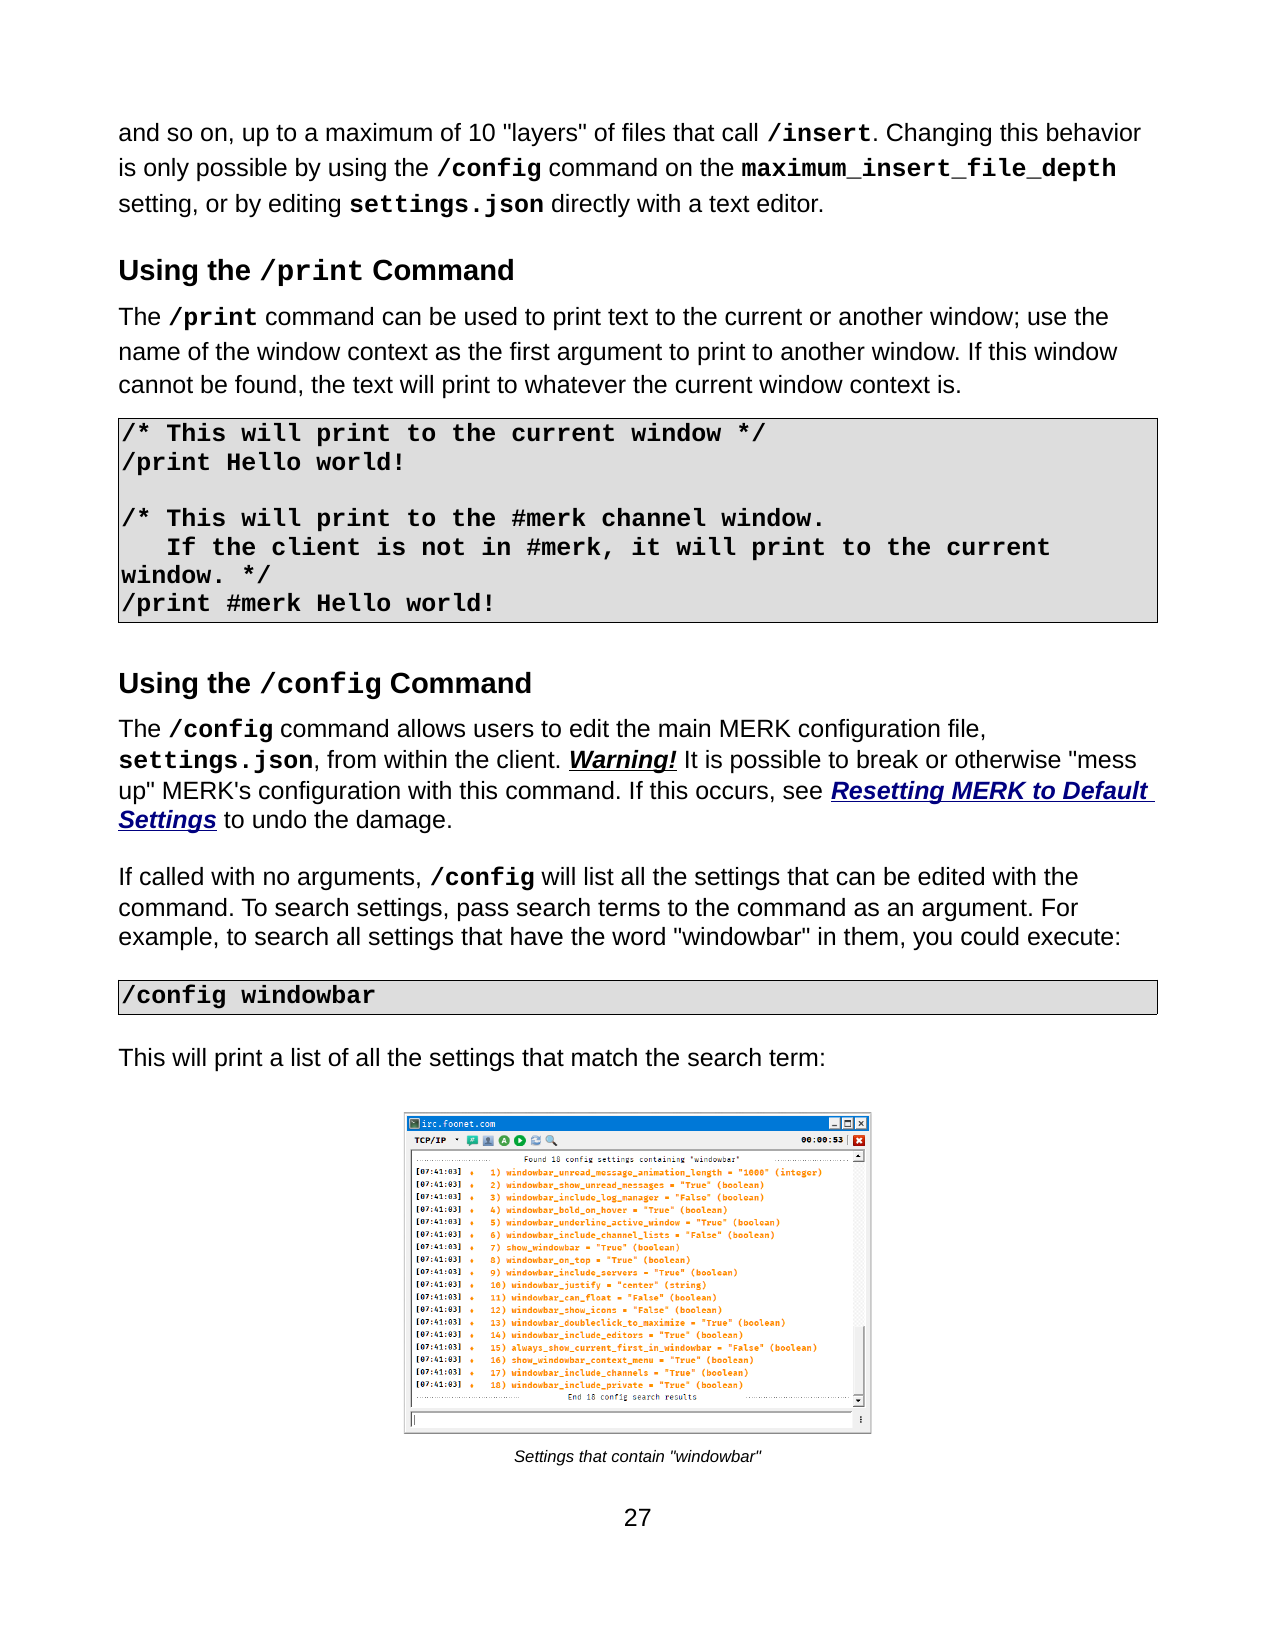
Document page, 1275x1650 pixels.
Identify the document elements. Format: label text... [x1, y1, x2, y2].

text If called with no arguments, /config will list all the settings that can be edited with the command. To search settings, pass search terms to the command as an argument. For example, to search all settings that have the word "windowbar" in them, you could execute: [118, 862, 1157, 951]
text This will print a list of all the settings that match the search term: [118, 1043, 1157, 1072]
subtitle Using the /print Command [118, 253, 1157, 289]
table_header /* This will print to the current window */ /print Hello world! /* This will print to the #merk channel window. If the client is not in #merk, it will print to the current window. */ /print #merk Hello world! [119, 419, 1157, 622]
text The /config command allows users to edit the main MERK configuration file, settings.json, from within the client. Warning! It is possible to break or otherwise "mess up" MERK's configuration with this command. If this occurs, see Resetting MERK to Default Settings to undo the damage. [118, 714, 1157, 834]
table_header /config windowbar [119, 981, 1157, 1014]
text Settings that contain "windowbar" [463, 1434, 812, 1466]
subtitle Using the /config Command [118, 666, 1157, 702]
text and so on, up to a maximum of 10 "layers" of files that call /insert. Changing this behavior is only possible by using the /config command on the maximum_insert_file_depth setting, or by editing settings.json directly with a text editor. [118, 118, 1157, 219]
picture [403, 1112, 872, 1434]
text The /print command can be used to print text to the current or another window; use the name of the window context as the first argument to print to another window. If this window cannot be found, the text will print to whatever the current window context is. [118, 302, 1157, 399]
